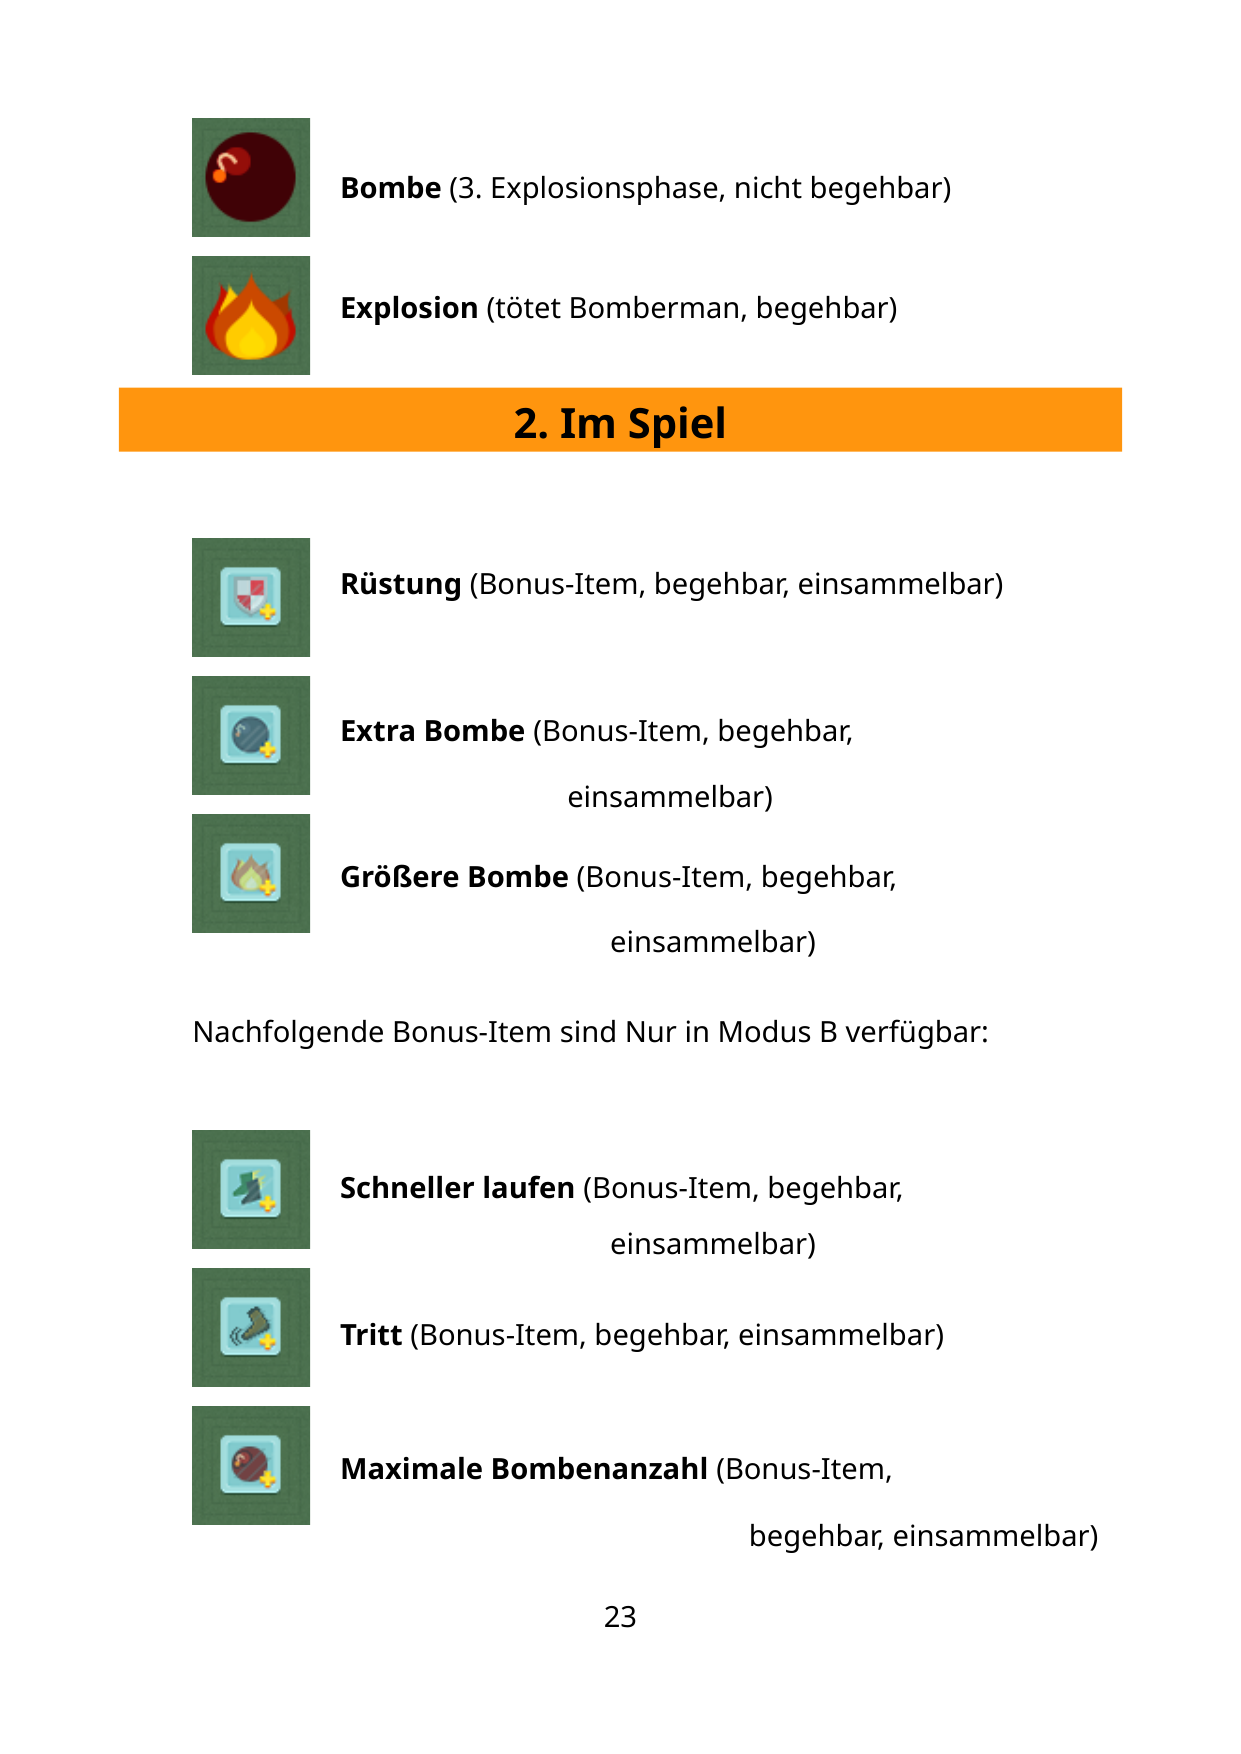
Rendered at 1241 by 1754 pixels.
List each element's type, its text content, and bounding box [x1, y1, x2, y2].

picture [192, 676, 311, 795]
text Größere Bombe (Bonus-Item, begehbar, [311, 814, 1198, 932]
picture [192, 118, 311, 237]
text [118, 256, 192, 374]
text Rüstung (Bonus-Item, begehbar, einsammelbar) [311, 538, 1122, 657]
text Tritt (Bonus-Item, begehbar, einsammelbar) [311, 1269, 1124, 1387]
text [118, 814, 192, 932]
picture [192, 538, 311, 657]
text Nachfolgende Bonus-Item sind Nur in Modus B verfügbar: [118, 1012, 1198, 1051]
picture [192, 1406, 311, 1525]
text Maximale Bombenanzahl (Bonus-Item, [311, 1407, 1124, 1525]
text [118, 538, 192, 657]
text Schneller laufen (Bonus-Item, begehbar, [311, 1131, 1124, 1249]
text [118, 118, 192, 236]
text [118, 1131, 192, 1249]
text Bombe (3. Explosionsphase, nicht begehbar) [311, 118, 1122, 236]
text [118, 676, 192, 794]
picture [192, 1130, 311, 1249]
text Extra Bombe (Bonus-Item, begehbar, [311, 676, 1162, 794]
picture [192, 1268, 311, 1387]
text Explosion (tötet Bomberman, begehbar) [311, 256, 1122, 374]
picture [192, 256, 311, 375]
text [118, 1407, 192, 1525]
picture [192, 814, 311, 933]
text [118, 1269, 192, 1387]
